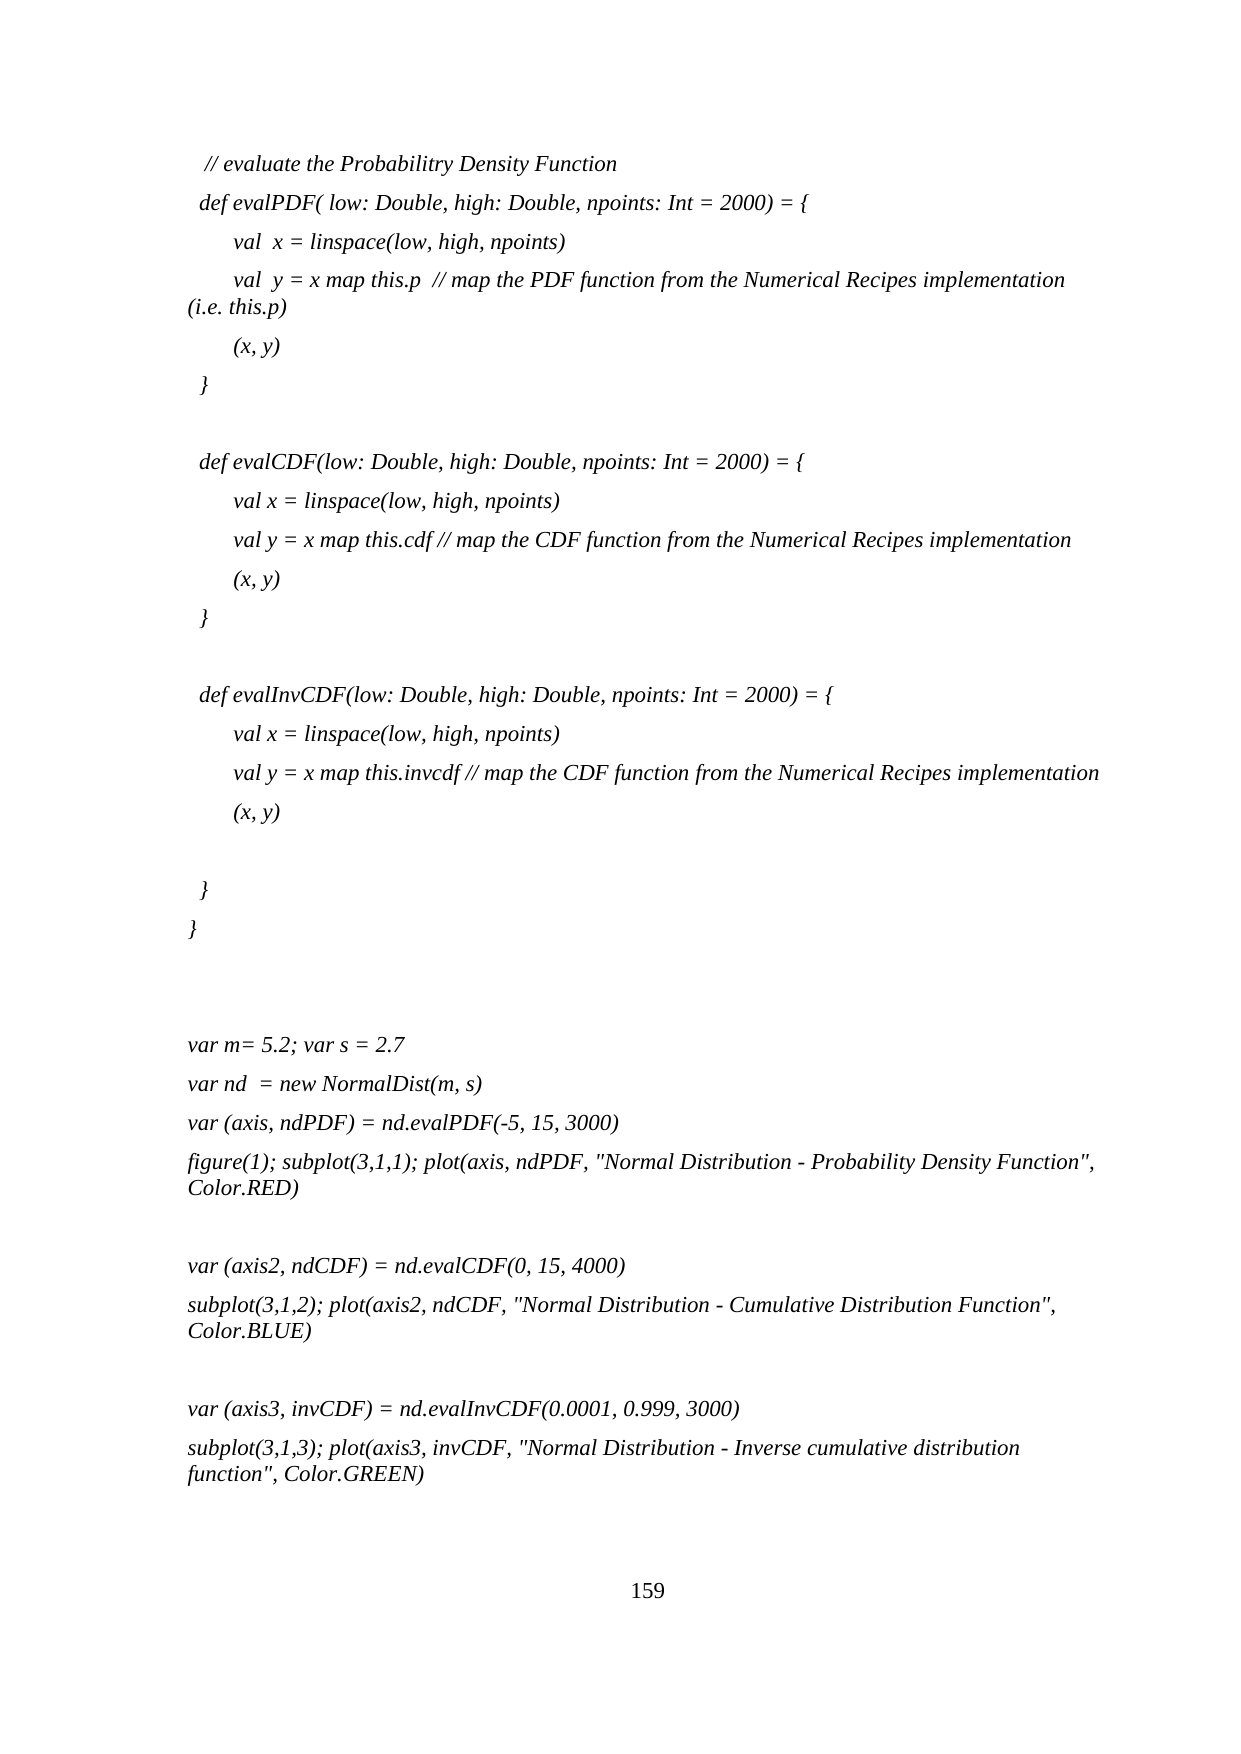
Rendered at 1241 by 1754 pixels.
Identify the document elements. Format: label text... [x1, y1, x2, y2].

text } [187, 876, 1108, 902]
text def evalInvCDF(low: Double, high: Double, npoints: Int = 2000) = { [187, 681, 1108, 708]
text def evalCDF(low: Double, high: Double, npoints: Int = 2000) = { [187, 448, 1108, 475]
text // evaluate the Probabilitry Density Function [187, 150, 1108, 176]
text var (axis2, ndCDF) = nd.evalCDF(0, 15, 4000) [187, 1252, 1108, 1278]
text var m= 5.2; var s = 2.7 [187, 1031, 1108, 1057]
text } [187, 371, 1108, 397]
text val y = x map this.cdf // map the CDF function from the Numerical Recipes implementation [187, 526, 1108, 552]
text } [187, 914, 1108, 941]
text var (axis3, invCDF) = nd.evalInvCDF(0.0001, 0.999, 3000) [187, 1395, 1108, 1421]
text def evalPDF( low: Double, high: Double, npoints: Int = 2000) = { [187, 189, 1108, 215]
text subplot(3,1,2); plot(axis2, ndCDF, "Normal Distribution - Cumulative Distribution Function", Color.BLUE) [187, 1291, 1108, 1343]
text subplot(3,1,3); plot(axis3, invCDF, "Normal Distribution - Inverse cumulative distribution function", Color.GREEN) [187, 1433, 1108, 1486]
text } [187, 604, 1108, 630]
text var nd = new NormalDist(m, s) [187, 1070, 1108, 1096]
text val x = linspace(low, high, npoints) [187, 228, 1108, 254]
text (x, y) [187, 332, 1108, 358]
text val x = linspace(low, high, npoints) [187, 720, 1108, 747]
text val y = x map this.invcdf // map the CDF function from the Numerical Recipes implementation [187, 759, 1108, 786]
text (x, y) [187, 565, 1108, 591]
text val y = x map this.p // map the PDF function from the Numerical Recipes implementation (i.e. this.p) [187, 267, 1108, 319]
text var (axis, ndPDF) = nd.evalPDF(-5, 15, 3000) [187, 1109, 1108, 1135]
text (x, y) [187, 798, 1108, 824]
text figure(1); subplot(3,1,1); plot(axis, ndPDF, "Normal Distribution - Probability Density Function", Color.RED) [187, 1148, 1108, 1200]
text val x = linspace(low, high, npoints) [187, 487, 1108, 513]
